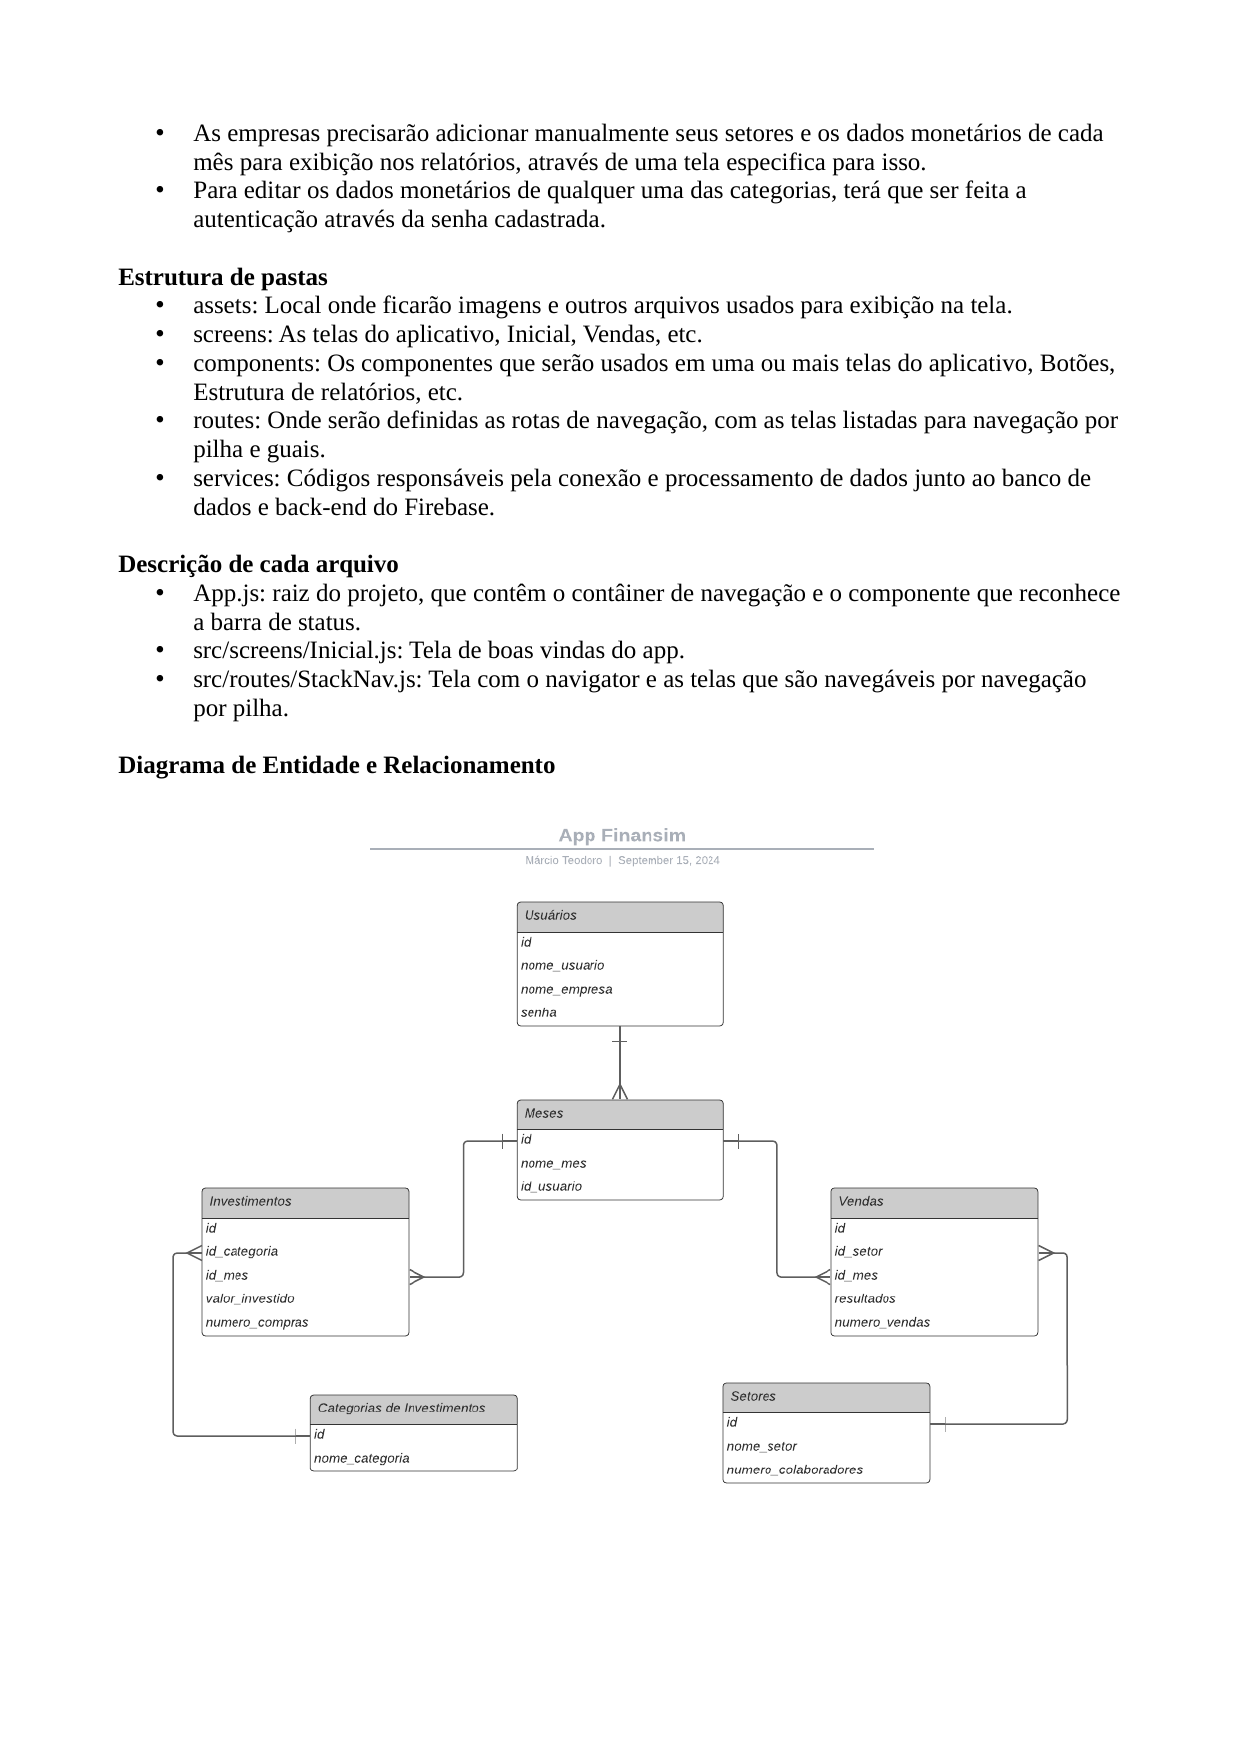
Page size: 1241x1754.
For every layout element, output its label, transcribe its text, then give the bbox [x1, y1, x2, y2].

text Estrutura de pastas [118, 262, 1122, 291]
list assets: Local onde ficarão imagens e outros arquivos usados para exibição na tela. [156, 291, 1122, 319]
text Diagrama de Entidade e Relacionamento [118, 751, 1122, 779]
list routes: Onde serão definidas as rotas de navegação, com as telas listadas para navegação por pilha e guais. [156, 406, 1122, 463]
list services: Códigos responsáveis pela conexão e processamento de dados junto ao banco de dados e back-end do Firebase. [156, 463, 1122, 521]
list src/routes/StackNav.js: Tela com o navigator e as telas que são navegáveis por navegação por pilha. [156, 664, 1122, 722]
picture [118, 779, 1123, 1527]
list src/screens/Inicial.js: Tela de boas vindas do app. [156, 636, 1122, 664]
list screens: As telas do aplicativo, Inicial, Vendas, etc. [156, 319, 1122, 348]
text Descrição de cada arquivo [118, 549, 1122, 578]
list Para editar os dados monetários de qualquer uma das categorias, terá que ser feita a autenticação através da senha cadastrada. [156, 176, 1122, 233]
list As empresas precisarão adicionar manualmente seus setores e os dados monetários de cada mês para exibição nos relatórios, através de uma tela especifica para isso. [156, 118, 1122, 176]
list components: Os componentes que serão usados em uma ou mais telas do aplicativo, Botões, Estrutura de relatórios, etc. [156, 348, 1122, 406]
list App.js: raiz do projeto, que contêm o contâiner de navegação e o componente que reconhece a barra de status. [156, 578, 1122, 636]
